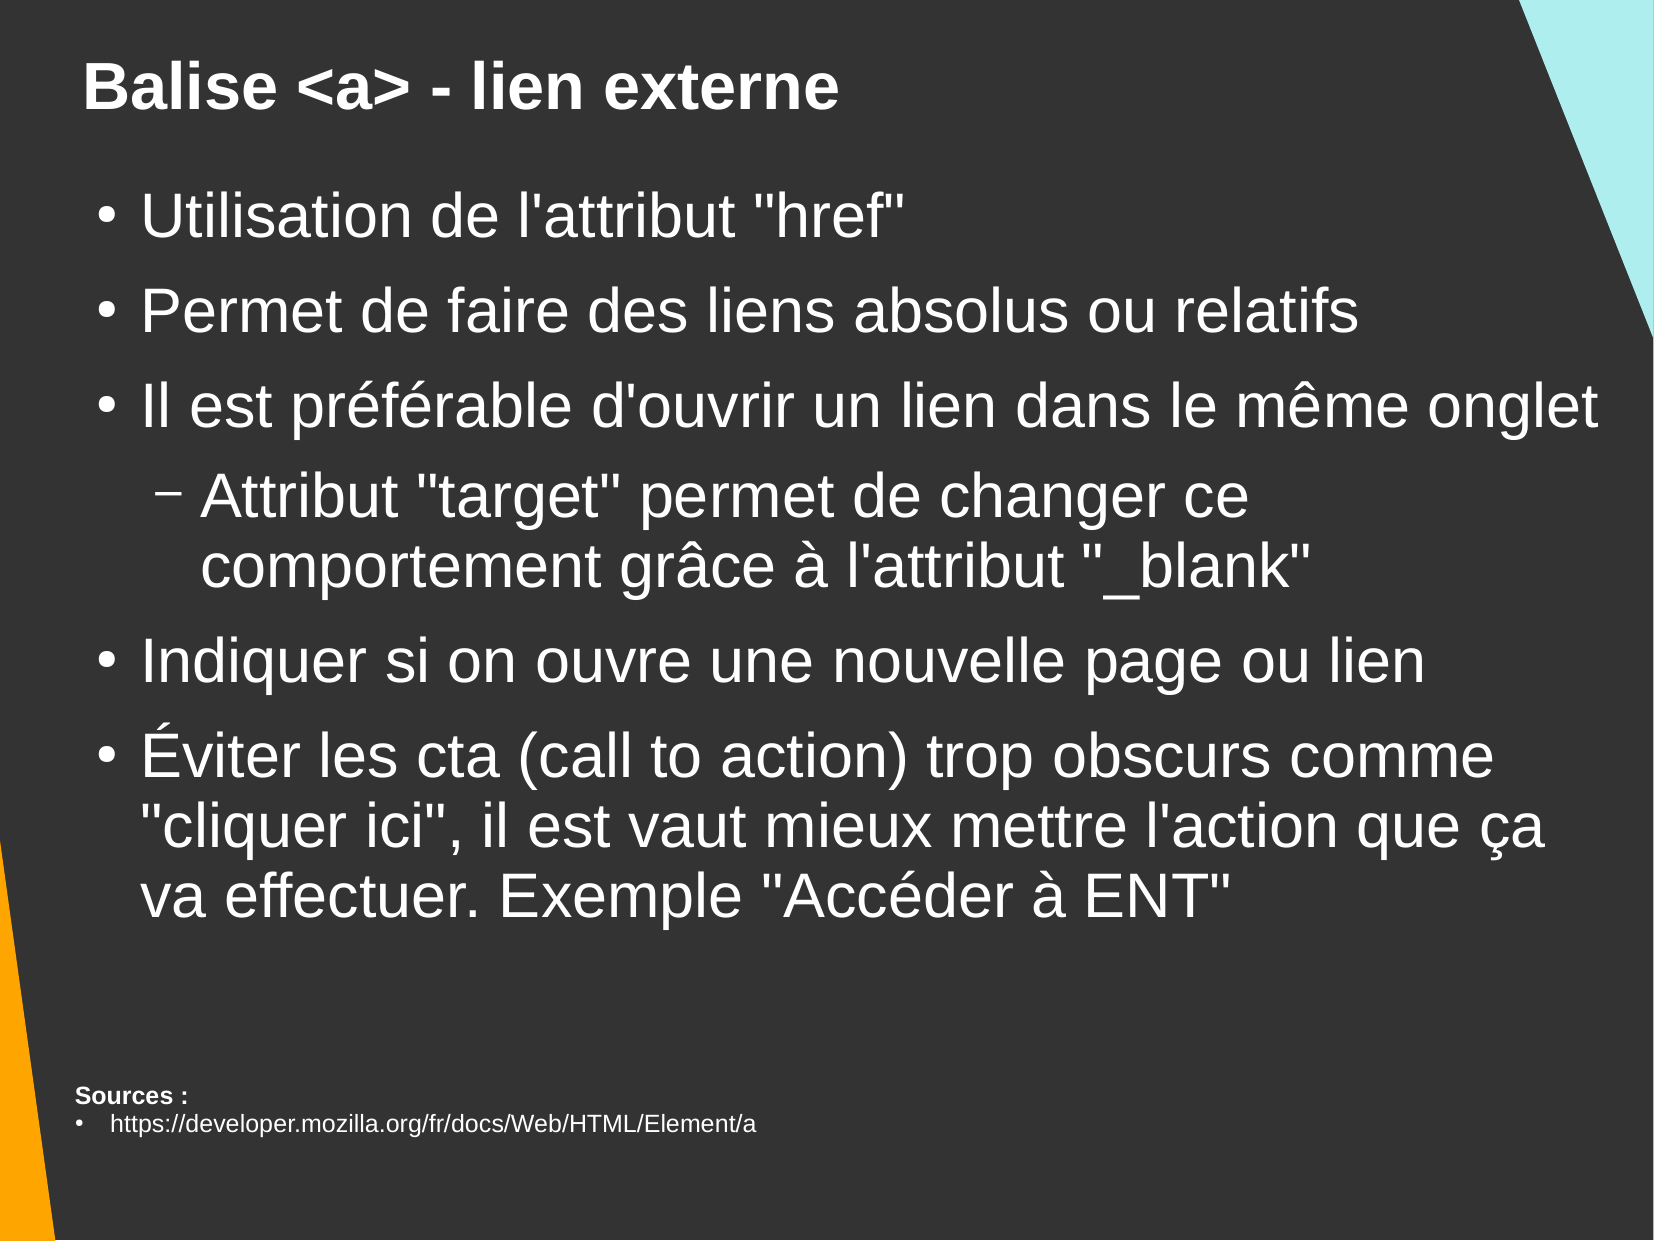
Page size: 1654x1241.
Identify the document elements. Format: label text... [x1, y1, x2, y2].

list Utilisation de l'attribut "href" Permet de faire des liens absolus ou relatifs Il est préférable d'ouvrir un lien dans le même onglet Attribut "target" permet de changer ce comportement grâce à l'attribut "_blank" Indiquer si on ouvre une nouvelle page ou lien Éviter les cta (call to action) trop obscurs comme "cliquer ici", il est vaut mieux mettre l'action que ça va effectuer. Exemple "Accéder à ENT" [80, 180, 1605, 993]
text_box [1519, 0, 1654, 340]
text_box Sources : https://developer.mozilla.org/fr/docs/Web/HTML/Element/a [60, 1074, 1546, 1241]
text_box [0, 840, 56, 1241]
title Balise <a> - lien externe [82, 49, 1571, 152]
